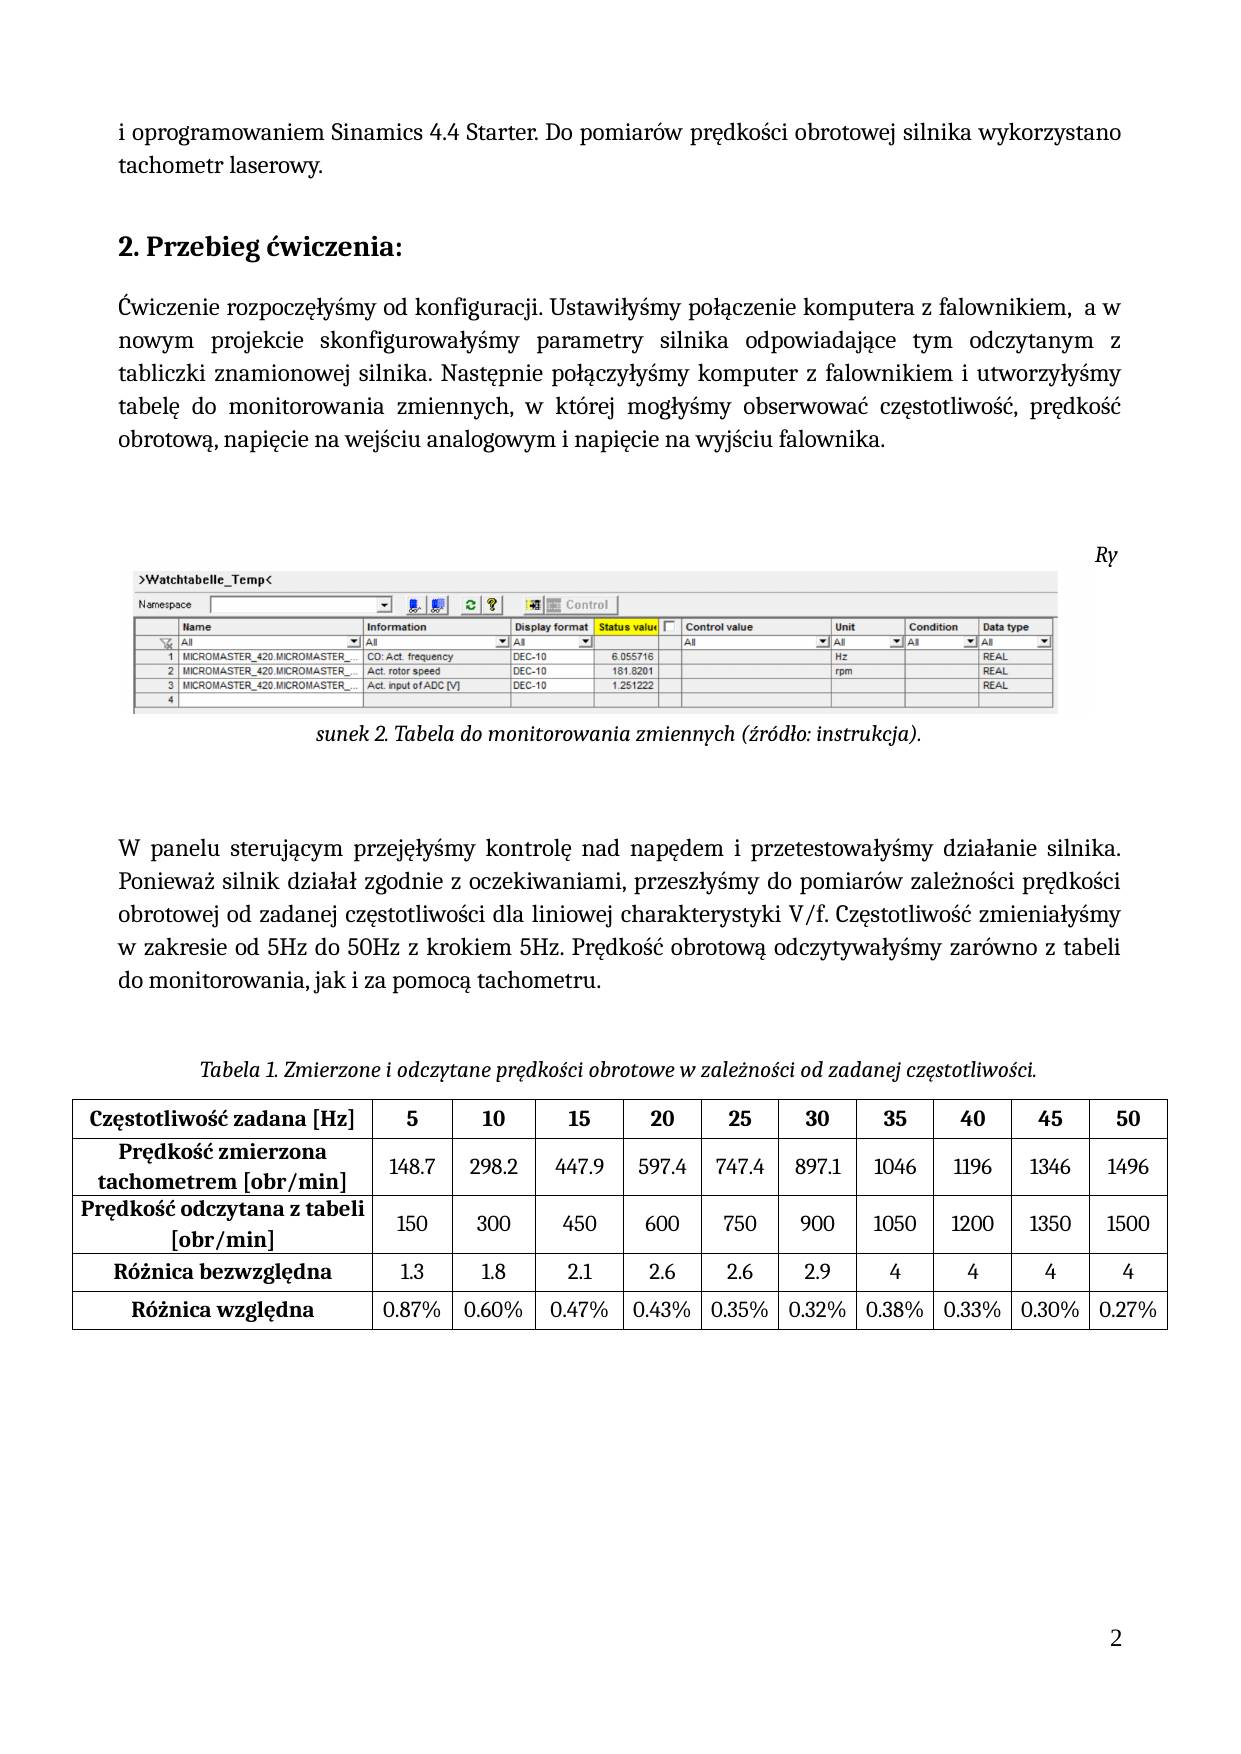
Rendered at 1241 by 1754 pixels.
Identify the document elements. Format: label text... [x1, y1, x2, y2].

table_cell 298.2 [453, 1139, 535, 1195]
table_cell 4 [934, 1254, 1011, 1291]
table_header 10 [453, 1100, 535, 1137]
table_cell 1.3 [373, 1254, 452, 1291]
text Ćwiczenie rozpoczęłyśmy od konfiguracji. Ustawiłyśmy połączenie komputera z falownikiem, a w nowym projekcie skonfigurowałyśmy parametry silnika odpowiadające tym odczytanym z tabliczki znamionowej silnika. Następnie połączyłyśmy komputer z falownikiem i utworzyłyśmy tabelę do monitorowania zmiennych, w której mogłyśmy obserwować częstotliwość, prędkość obrotową, napięcie na wejściu analogowym i napięcie na wyjściu falownika. [118, 293, 1122, 454]
picture [120, 592, 1095, 677]
table_cell 2.6 [624, 1254, 701, 1291]
text 2. Przebieg ćwiczenia: [118, 230, 1122, 263]
table_cell 1196 [934, 1139, 1011, 1195]
table_cell 148.7 [373, 1139, 452, 1195]
table_cell 1200 [934, 1196, 1011, 1253]
table_header 30 [779, 1100, 856, 1137]
table_cell 0.33% [934, 1292, 1011, 1329]
table_header 25 [702, 1100, 778, 1137]
text Tabela 1. Zmierzone i odczytane prędkości obrotowe w zależności od zadanej częstotliwości. [118, 1057, 1122, 1083]
table_cell Prędkość zmierzona tachometrem [obr/min] [73, 1139, 372, 1195]
table_cell 4 [1012, 1254, 1089, 1291]
table_cell 0.43% [624, 1292, 701, 1329]
table_cell 1046 [857, 1139, 933, 1195]
table_cell 0.87% [373, 1292, 452, 1329]
table_cell 747.4 [702, 1139, 778, 1195]
table_cell 1346 [1012, 1139, 1089, 1195]
table_cell 0.32% [779, 1292, 856, 1329]
table_header 20 [624, 1100, 701, 1137]
table_cell 447.9 [536, 1139, 623, 1195]
table_cell 600 [624, 1196, 701, 1253]
text W panelu sterującym przejęłyśmy kontrolę nad napędem i przetestowałyśmy działanie silnika. Ponieważ silnik działał zgodnie z oczekiwaniami, przeszłyśmy do pomiarów zależności prędkości obrotowej od zadanej częstotliwości dla liniowej charakterystyki V/f. Częstotliwość zmieniałyśmy w zakresie od 5Hz do 50Hz z krokiem 5Hz. Prędkość obrotową odczytywałyśmy zarówno z tabeli do monitorowania, jak i za pomocą tachometru. [118, 833, 1122, 994]
text i oprogramowaniem Sinamics 4.4 Starter. Do pomiarów prędkości obrotowej silnika wykorzystano tachometr laserowy. [118, 118, 1122, 180]
table_cell 4 [1090, 1254, 1167, 1291]
table_cell 2.9 [779, 1254, 856, 1291]
text Rysunek 2. Tabela do monitorowania zmiennych (źródło: instrukcja). [118, 541, 1122, 747]
table_cell 0.60% [453, 1292, 535, 1329]
table_cell Prędkość odczytana z tabeli [obr/min] [73, 1196, 372, 1253]
table_cell 1350 [1012, 1196, 1089, 1253]
table_header 40 [934, 1100, 1011, 1137]
table_header 5 [373, 1100, 452, 1137]
table_cell 0.47% [536, 1292, 623, 1329]
table_cell 1.8 [453, 1254, 535, 1291]
table_header 50 [1090, 1100, 1167, 1137]
table_header 15 [536, 1100, 623, 1137]
table_cell 2.1 [536, 1254, 623, 1291]
table_cell 750 [702, 1196, 778, 1253]
table_header 35 [857, 1100, 933, 1137]
table_cell 900 [779, 1196, 856, 1253]
table_cell 0.38% [857, 1292, 933, 1329]
table_cell 1050 [857, 1196, 933, 1253]
table_cell 150 [373, 1196, 452, 1253]
table_cell 2.6 [702, 1254, 778, 1291]
table_cell 897.1 [779, 1139, 856, 1195]
table_cell 450 [536, 1196, 623, 1253]
table_cell 0.35% [702, 1292, 778, 1329]
table_cell 4 [857, 1254, 933, 1291]
table_cell 597.4 [624, 1139, 701, 1195]
table_cell 0.27% [1090, 1292, 1167, 1329]
table_cell Różnica względna [73, 1292, 372, 1329]
table_cell 300 [453, 1196, 535, 1253]
table_cell Różnica bezwzględna [73, 1254, 372, 1291]
table_header 45 [1012, 1100, 1089, 1137]
table_cell 1500 [1090, 1196, 1167, 1253]
table_cell 1496 [1090, 1139, 1167, 1195]
table_header Częstotliwość zadana [Hz] [73, 1100, 372, 1137]
table_cell 0.30% [1012, 1292, 1089, 1329]
